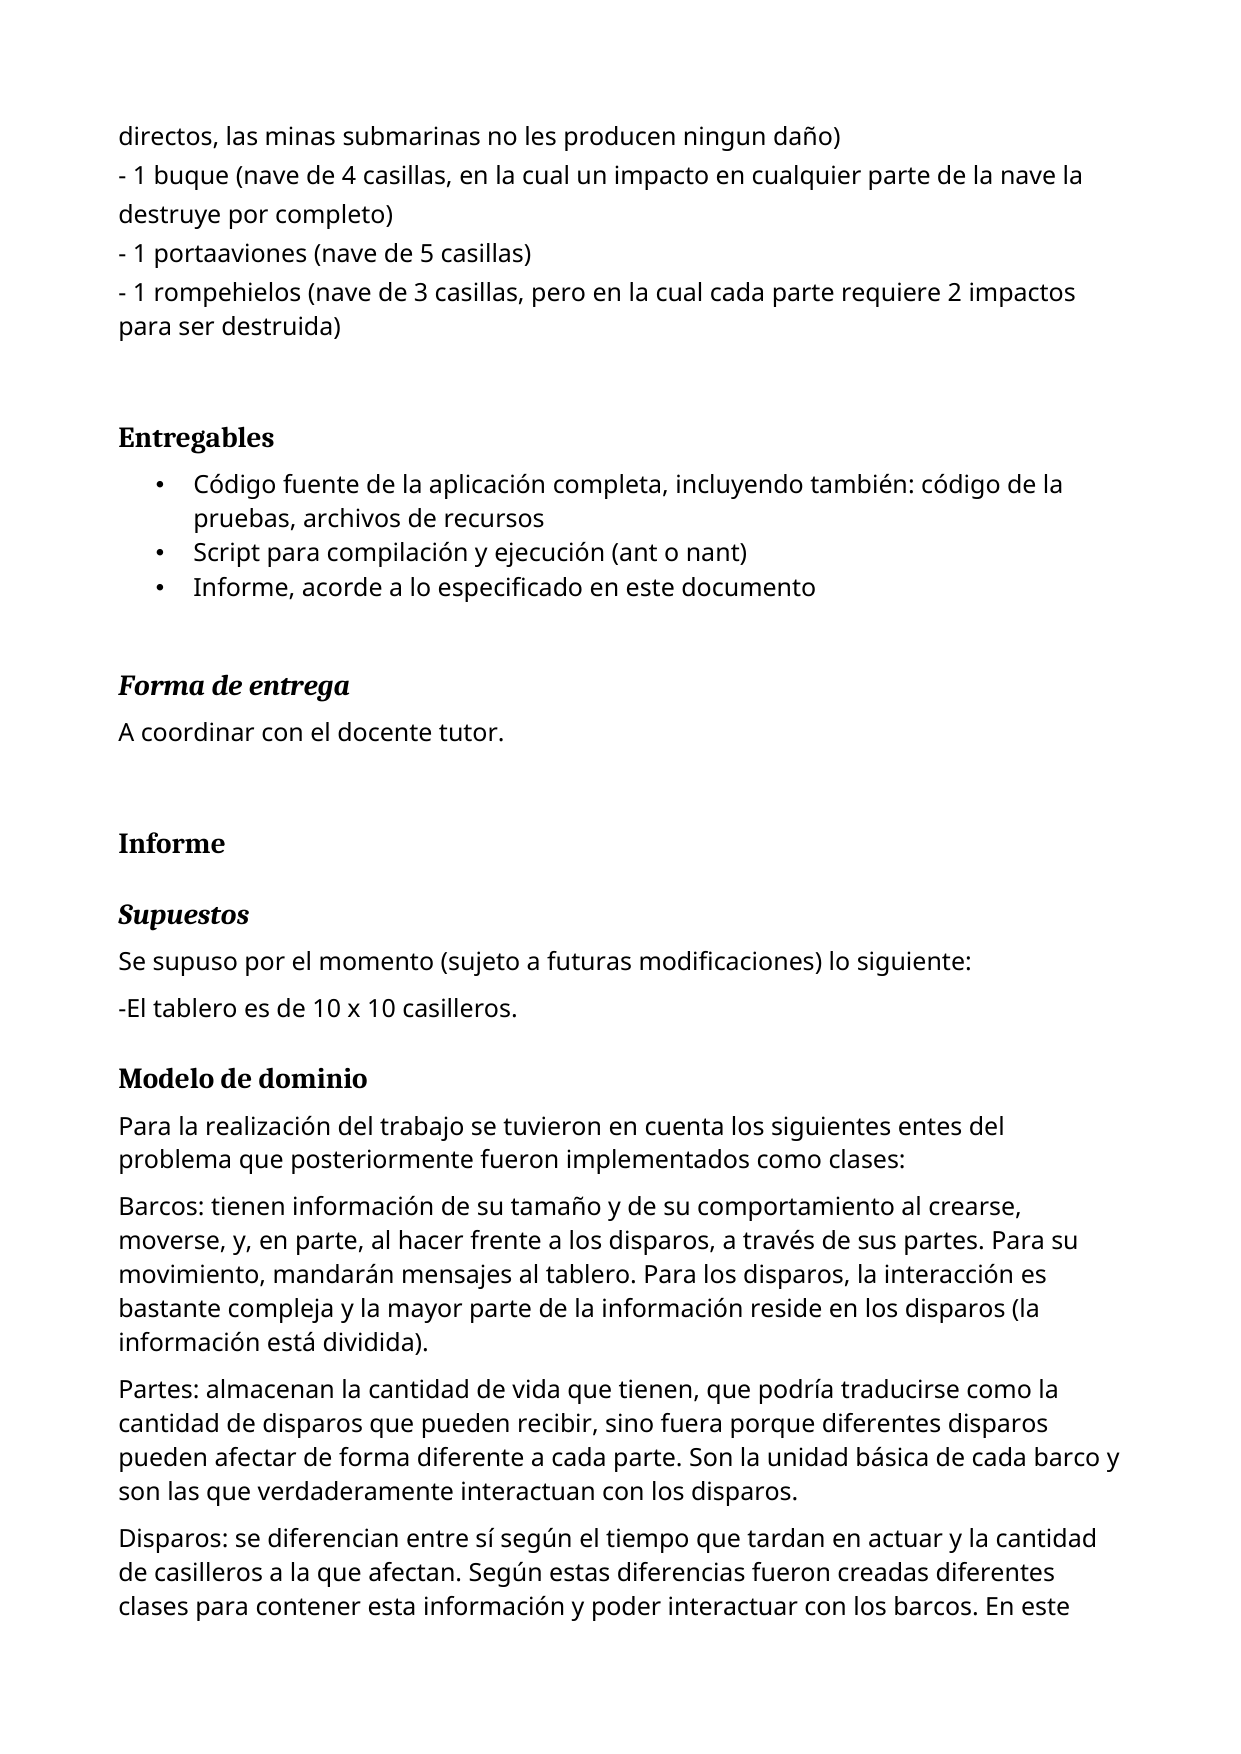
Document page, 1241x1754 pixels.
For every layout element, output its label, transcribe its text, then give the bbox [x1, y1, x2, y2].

list Código fuente de la aplicación completa, incluyendo también: código de la pruebas, archivos de recursos [156, 467, 1122, 535]
text - 1 rompehielos (nave de 3 casillas, pero en la cual cada parte requiere 2 impactos para ser destruida) [118, 275, 1122, 343]
text Barcos: tienen información de su tamaño y de su comportamiento al crearse, moverse, y, en parte, al hacer frente a los disparos, a través de sus partes. Para su movimiento, mandarán mensajes al tablero. Para los disparos, la interacción es bastante compleja y la mayor parte de la información reside en los disparos (la información está dividida). [118, 1189, 1122, 1359]
text A coordinar con el docente tutor. [118, 715, 1122, 749]
text Entregables [118, 421, 1122, 454]
text Modelo de dominio [118, 1062, 1122, 1096]
text Para la realización del trabajo se tuvieron en cuenta los siguientes entes del problema que posteriormente fueron implementados como clases: [118, 1108, 1122, 1176]
text - 1 portaaviones (nave de 5 casillas) [118, 236, 1122, 270]
text -El tablero es de 10 x 10 casilleros. [118, 991, 1122, 1024]
text Supuestos [118, 898, 1122, 931]
text directos, las minas submarinas no les producen ningun daño) [118, 118, 1122, 152]
text Informe [118, 827, 1122, 860]
list Informe, acorde a lo especificado en este documento [156, 569, 1122, 603]
text Disparos: se diferencian entre sí según el tiempo que tardan en actuar y la cantidad de casilleros a la que afectan. Según estas diferencias fueron creadas diferentes clases para contener esta información y poder interactuar con los barcos. En este [118, 1520, 1122, 1622]
text Forma de entrega [118, 669, 1122, 702]
text - 1 buque (nave de 4 casillas, en la cual un impacto en cualquier parte de la nave la destruye por completo) [118, 157, 1122, 231]
list Script para compilación y ejecución (ant o nant) [156, 535, 1122, 569]
text Se supuso por el momento (sujeto a futuras modificaciones) lo siguiente: [118, 944, 1122, 978]
text Partes: almacenan la cantidad de vida que tienen, que podría traducirse como la cantidad de disparos que pueden recibir, sino fuera porque diferentes disparos pueden afectar de forma diferente a cada parte. Son la unidad básica de cada barco y son las que verdaderamente interactuan con los disparos. [118, 1372, 1122, 1508]
